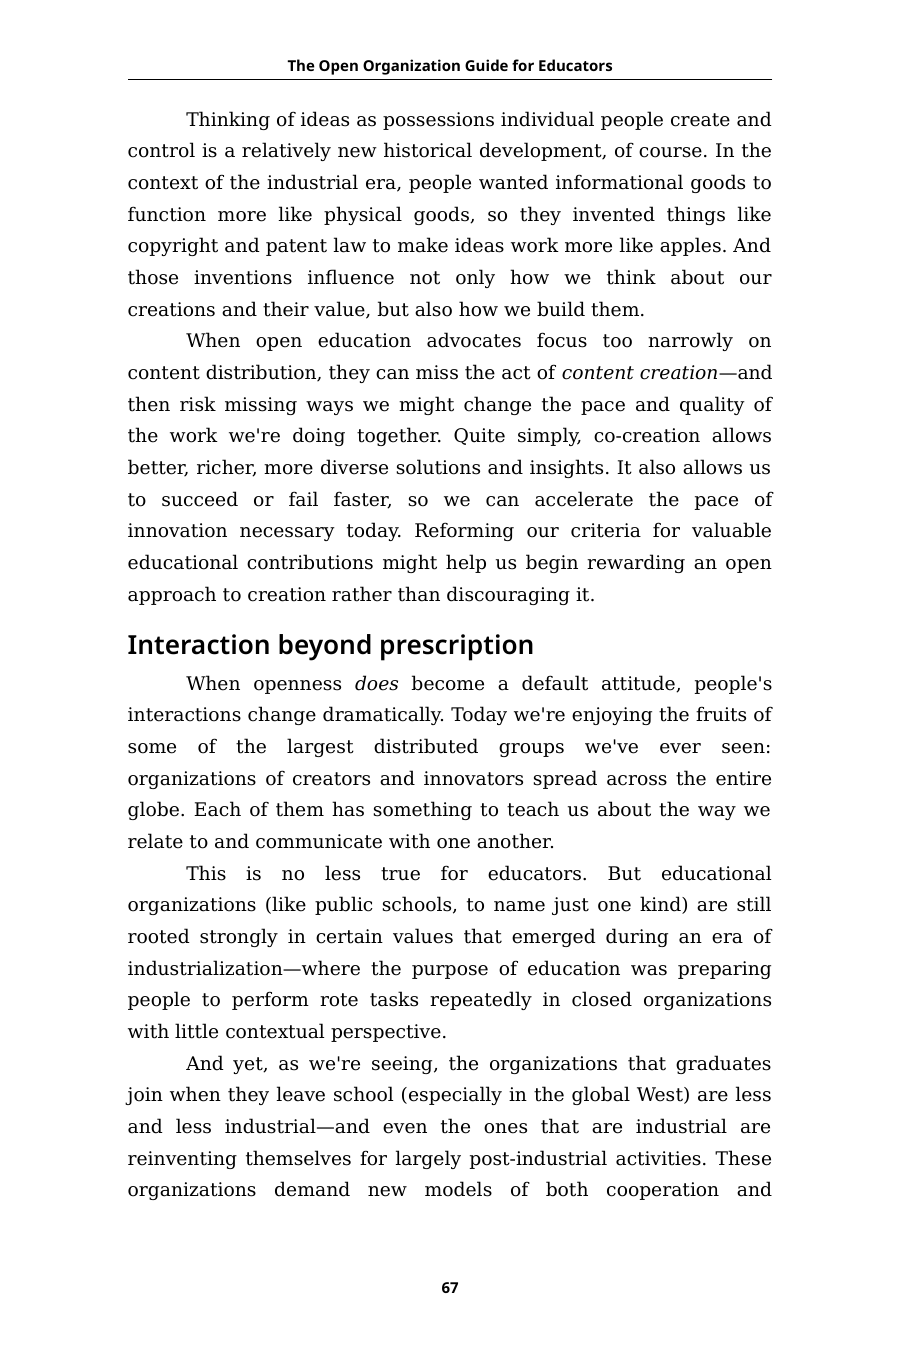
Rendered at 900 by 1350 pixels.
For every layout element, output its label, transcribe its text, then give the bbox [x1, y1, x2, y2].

text When openness does become a default attitude, people's interactions change dramatically. Today we're enjoying the fruits of some of the largest distributed groups we've ever seen: organizations of creators and innovators spread across the entire globe. Each of them has something to teach us about the way we relate to and communicate with one another. [127, 673, 772, 853]
text Thinking of ideas as possessions individual people create and control is a relatively new historical development, of course. In the context of the industrial era, people wanted informational goods to function more like physical goods, so they invented things like copyright and patent law to make ideas work more like apples. And those inventions influence not only how we think about our creations and their value, but also how we build them. [127, 109, 772, 321]
text And yet, as we're seeing, the organizations that graduates join when they leave school (especially in the global West) are less and less industrial—and even the ones that are industrial are reinventing themselves for largely post-industrial activities. These organizations demand new models of both cooperation and [127, 1053, 772, 1201]
text When open education advocates focus too narrowly on content distribution, they can miss the act of content creation—and then risk missing ways we might change the pace and quality of the work we're doing together. Quite simply, co-creation allows better, richer, more diverse solutions and insights. It also allows us to succeed or fail faster, so we can accelerate the pace of innovation necessary today. Reforming our criteria for valuable educational contributions might help us begin rewarding an open approach to creation rather than discouraging it. [127, 330, 772, 606]
text This is no less true for educators. But educational organizations (like public schools, to name just one kind) are still rooted strongly in certain values that emerged during an era of industrialization—where the purpose of education was preparing people to perform rote tasks repeatedly in closed organizations with little contextual perspective. [127, 863, 772, 1043]
subtitle Interaction beyond prescription [127, 630, 772, 660]
